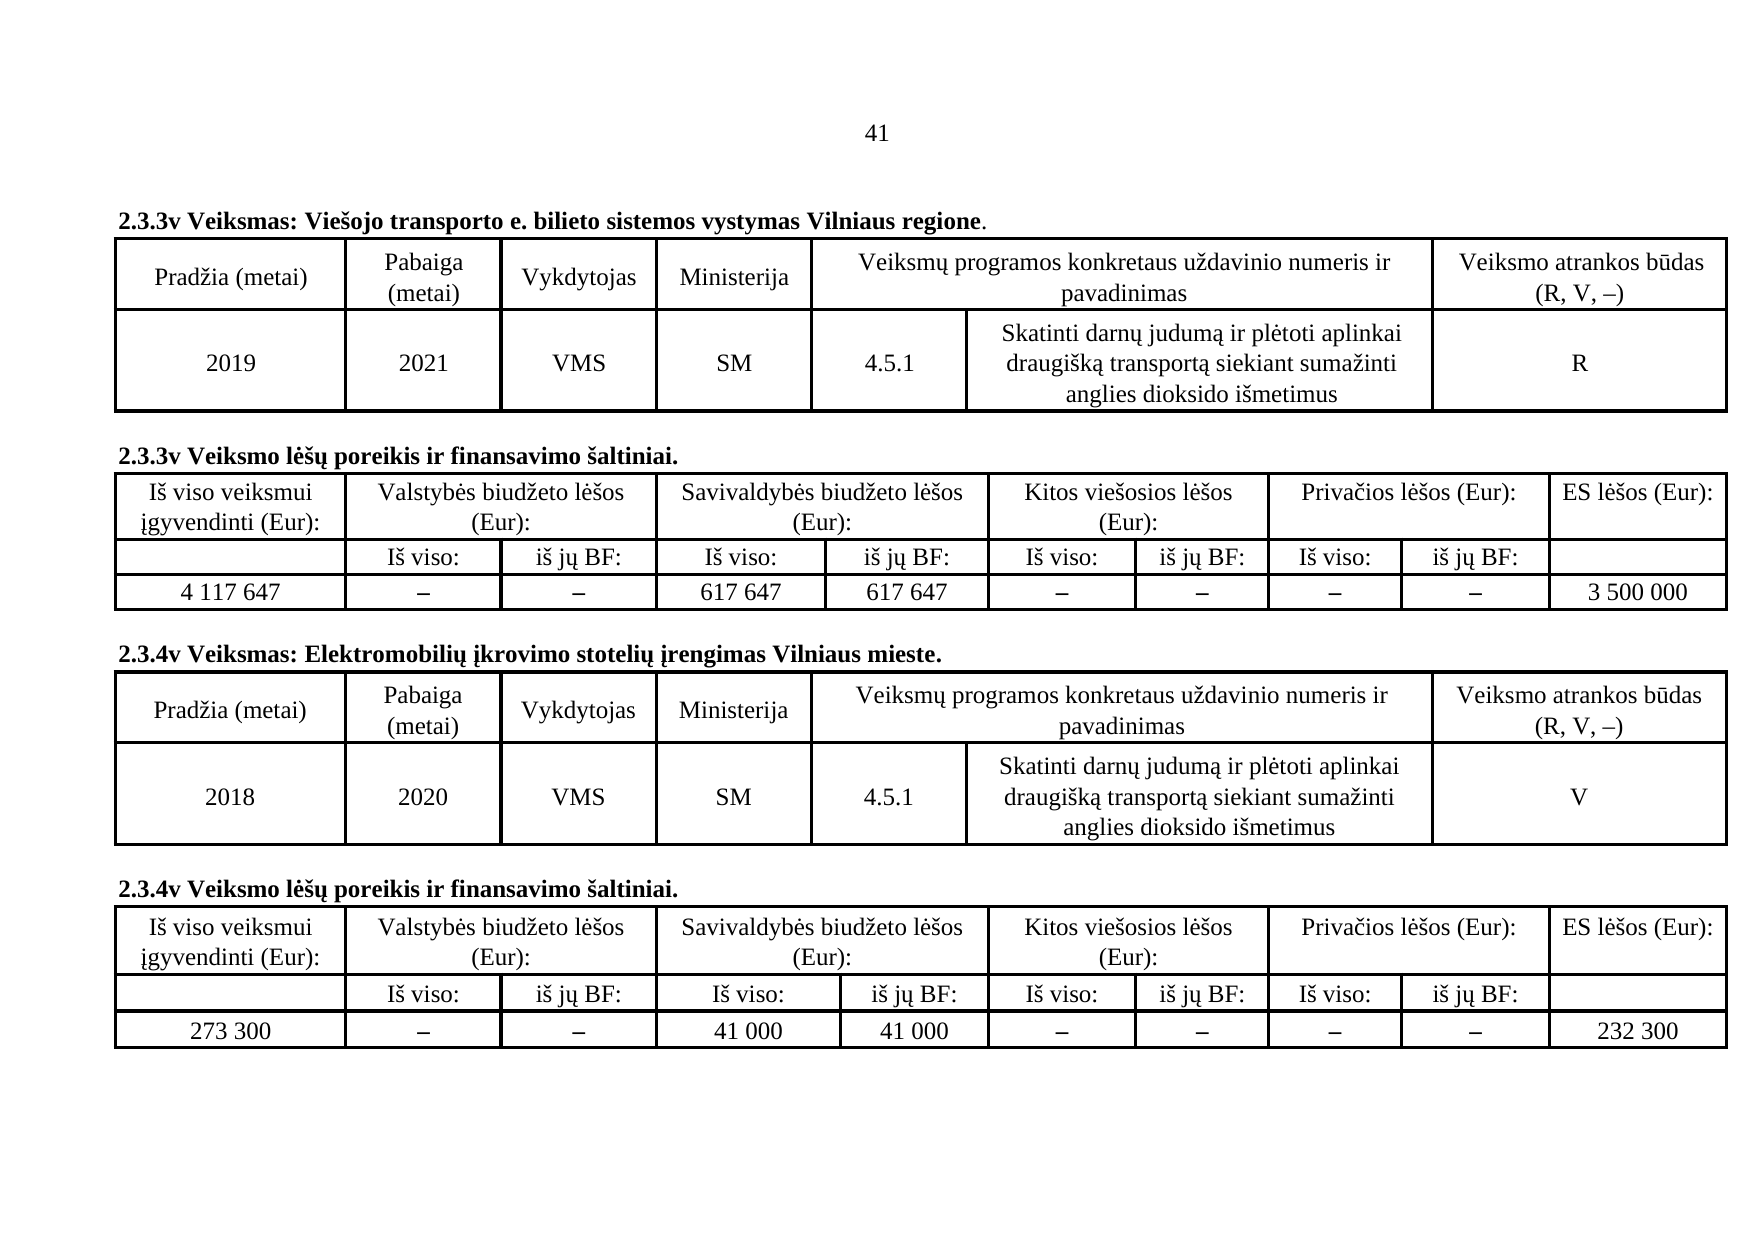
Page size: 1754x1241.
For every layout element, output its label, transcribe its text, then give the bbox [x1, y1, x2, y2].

table_cell Iš viso: [347, 541, 499, 573]
table_cell VMS [503, 744, 655, 843]
table_cell iš jų BF: [842, 976, 987, 1009]
table_header Vykdytojas [503, 240, 655, 308]
table_header Veiksmų programos konkretaus uždavinio numeris ir pavadinimas [813, 674, 1431, 741]
table_cell 41 000 [658, 1013, 839, 1046]
table_cell R [1434, 311, 1725, 409]
table_header Ministerija [658, 240, 810, 308]
table_cell – [1137, 1013, 1267, 1046]
table_cell iš jų BF: [503, 976, 655, 1009]
table_header Ministerija [658, 674, 810, 741]
table_cell Skatinti darnų judumą ir plėtoti aplinkai draugišką transportą siekiant sumažinti anglies dioksido išmetimus [968, 311, 1431, 409]
text 2.3.3v Veiksmas: Viešojo transporto e. bilieto sistemos vystymas Vilniaus regione. [118, 206, 1636, 235]
table_cell Iš viso: [990, 541, 1134, 573]
text 2.3.4v Veiksmas: Elektromobilių įkrovimo stotelių įrengimas Vilniaus mieste. [118, 639, 1636, 668]
table_cell Iš viso: [1270, 541, 1400, 573]
table_cell 3 500 000 [1551, 576, 1725, 608]
table_cell SM [658, 744, 810, 843]
table_cell Iš viso: [658, 976, 839, 1009]
table_cell 4.5.1 [813, 744, 965, 843]
table_cell – [503, 576, 655, 608]
table_cell 4.5.1 [813, 311, 965, 409]
table_header Pradžia (metai) [117, 240, 344, 308]
table_cell V [1434, 744, 1725, 843]
table_cell Iš viso: [347, 976, 499, 1009]
table_header Kitos viešosios lėšos (Eur): [990, 475, 1267, 537]
table_cell – [1137, 576, 1267, 608]
table_cell 2018 [117, 744, 344, 843]
table_cell iš jų BF: [827, 541, 987, 573]
table_cell 2021 [347, 311, 499, 409]
table_header ES lėšos (Eur): [1551, 475, 1725, 537]
table_cell – [347, 576, 499, 608]
table_cell iš jų BF: [503, 541, 655, 573]
table_header Pradžia (metai) [117, 674, 344, 741]
table_cell – [990, 576, 1134, 608]
table_cell 617 647 [827, 576, 987, 608]
table_header Veiksmo atrankos būdas (R, V, –) [1434, 240, 1725, 308]
table_cell SM [658, 311, 810, 409]
table_cell Iš viso: [990, 976, 1134, 1009]
table_cell – [503, 1013, 655, 1046]
table_cell 2020 [347, 744, 499, 843]
table_cell 4 117 647 [117, 576, 344, 608]
table_header Iš viso veiksmui įgyvendinti (Eur): [117, 908, 344, 972]
table_cell 41 000 [842, 1013, 987, 1046]
table_header Veiksmo atrankos būdas (R, V, –) [1434, 674, 1725, 741]
table_header Valstybės biudžeto lėšos (Eur): [347, 475, 655, 537]
table_cell VMS [503, 311, 655, 409]
table_cell – [1270, 576, 1400, 608]
text 2.3.3v Veiksmo lėšų poreikis ir finansavimo šaltiniai. [118, 441, 1636, 470]
table_cell [117, 541, 344, 573]
table_header Iš viso veiksmui įgyvendinti (Eur): [117, 475, 344, 537]
text 2.3.4v Veiksmo lėšų poreikis ir finansavimo šaltiniai. [118, 874, 1636, 903]
table_cell 2019 [117, 311, 344, 409]
table_header Vykdytojas [503, 674, 655, 741]
table_cell – [1270, 1013, 1400, 1046]
table_header Privačios lėšos (Eur): [1270, 475, 1548, 537]
table_cell [117, 976, 344, 1009]
table_cell Skatinti darnų judumą ir plėtoti aplinkai draugišką transportą siekiant sumažinti anglies dioksido išmetimus [968, 744, 1431, 843]
table_cell Iš viso: [1270, 976, 1400, 1009]
table_cell iš jų BF: [1403, 541, 1548, 573]
table_cell Iš viso: [658, 541, 824, 573]
table_cell – [1403, 576, 1548, 608]
table_cell [1551, 976, 1725, 1009]
table_cell iš jų BF: [1137, 541, 1267, 573]
table_cell – [990, 1013, 1134, 1046]
table_header ES lėšos (Eur): [1551, 908, 1725, 972]
table_header Pabaiga (metai) [347, 674, 499, 741]
table_cell – [347, 1013, 499, 1046]
table_cell 273 300 [117, 1013, 344, 1046]
table_cell iš jų BF: [1403, 976, 1548, 1009]
table_header Privačios lėšos (Eur): [1270, 908, 1548, 972]
table_header Savivaldybės biudžeto lėšos (Eur): [658, 908, 987, 972]
table_cell iš jų BF: [1137, 976, 1267, 1009]
table_cell [1551, 541, 1725, 573]
table_cell – [1403, 1013, 1548, 1046]
table_header Veiksmų programos konkretaus uždavinio numeris ir pavadinimas [813, 240, 1431, 308]
table_cell 617 647 [658, 576, 824, 608]
table_cell 232 300 [1551, 1013, 1725, 1046]
table_header Savivaldybės biudžeto lėšos (Eur): [658, 475, 987, 537]
table_header Valstybės biudžeto lėšos (Eur): [347, 908, 655, 972]
table_header Pabaiga (metai) [347, 240, 499, 308]
table_header Kitos viešosios lėšos (Eur): [990, 908, 1267, 972]
